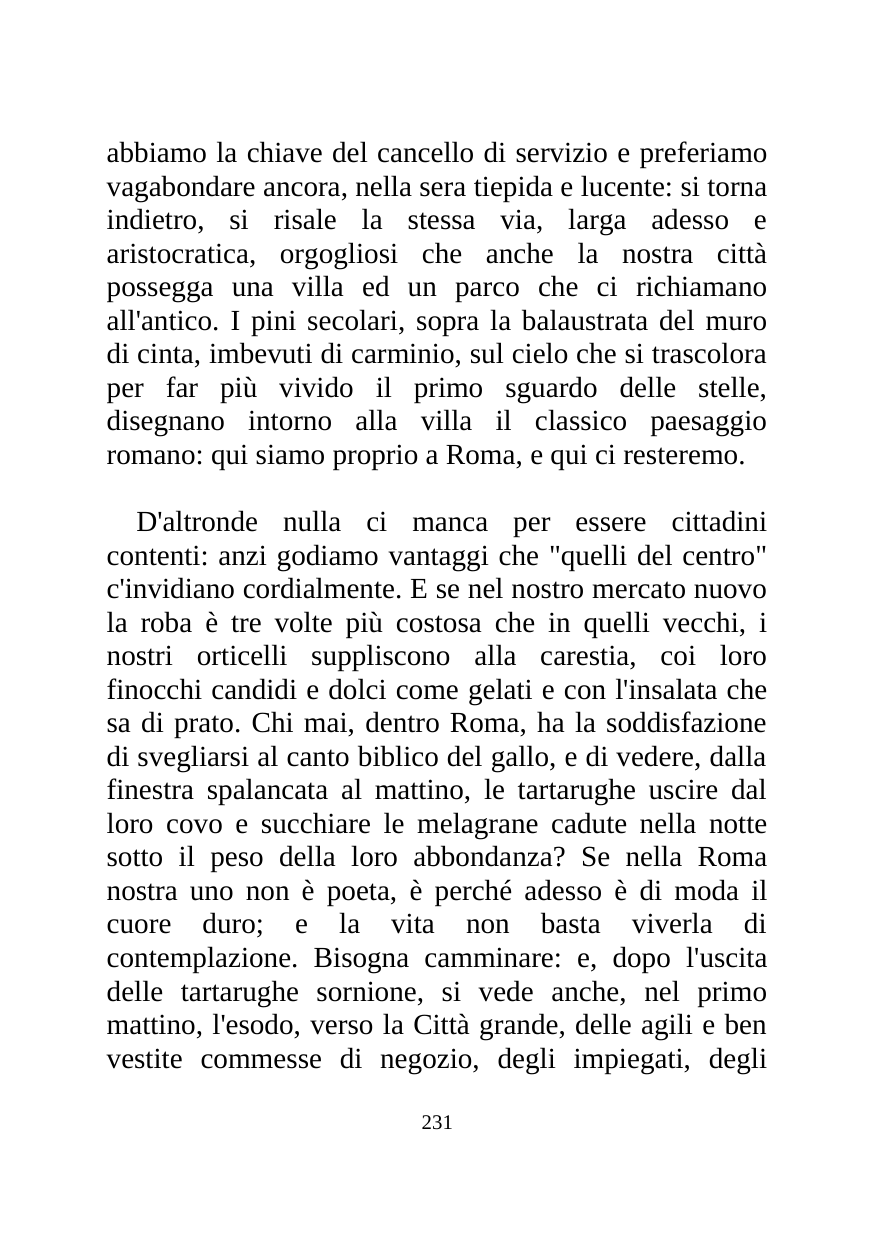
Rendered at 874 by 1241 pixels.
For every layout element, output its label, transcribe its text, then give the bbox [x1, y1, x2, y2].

text D'altronde nulla ci manca per essere cittadini contenti: anzi godiamo vantaggi che "quelli del centro" c'invidiano cordialmente. E se nel nostro mercato nuovo la roba è tre volte più costosa che in quelli vecchi, i nostri orticelli suppliscono alla carestia, coi loro finocchi candidi e dolci come gelati e con l'insalata che sa di prato. Chi mai, dentro Roma, ha la soddisfazione di svegliarsi al canto biblico del gallo, e di vedere, dalla finestra spalancata al mattino, le tartarughe uscire dal loro covo e succhiare le melagrane cadute nella notte sotto il peso della loro abbondanza? Se nella Roma nostra uno non è poeta, è perché adesso è di moda il cuore duro; e la vita non basta viverla di contemplazione. Bisogna camminare: e, dopo l'uscita delle tartarughe sornione, si vede anche, nel primo mattino, l'esodo, verso la Città grande, delle agili e ben vestite commesse di negozio, degli impiegati, degli [106, 504, 768, 1074]
text abbiamo la chiave del cancello di servizio e preferiamo vagabondare ancora, nella sera tiepida e lucente: si torna indietro, si risale la stessa via, larga adesso e aristocratica, orgogliosi che anche la nostra città possegga una villa ed un parco che ci richiamano all'antico. I pini secolari, sopra la balaustrata del muro di cinta, imbevuti di carminio, sul cielo che si trascolora per far più vivido il primo sguardo delle stelle, disegnano intorno alla villa il classico paesaggio romano: qui siamo proprio a Roma, e qui ci resteremo. [106, 135, 768, 471]
